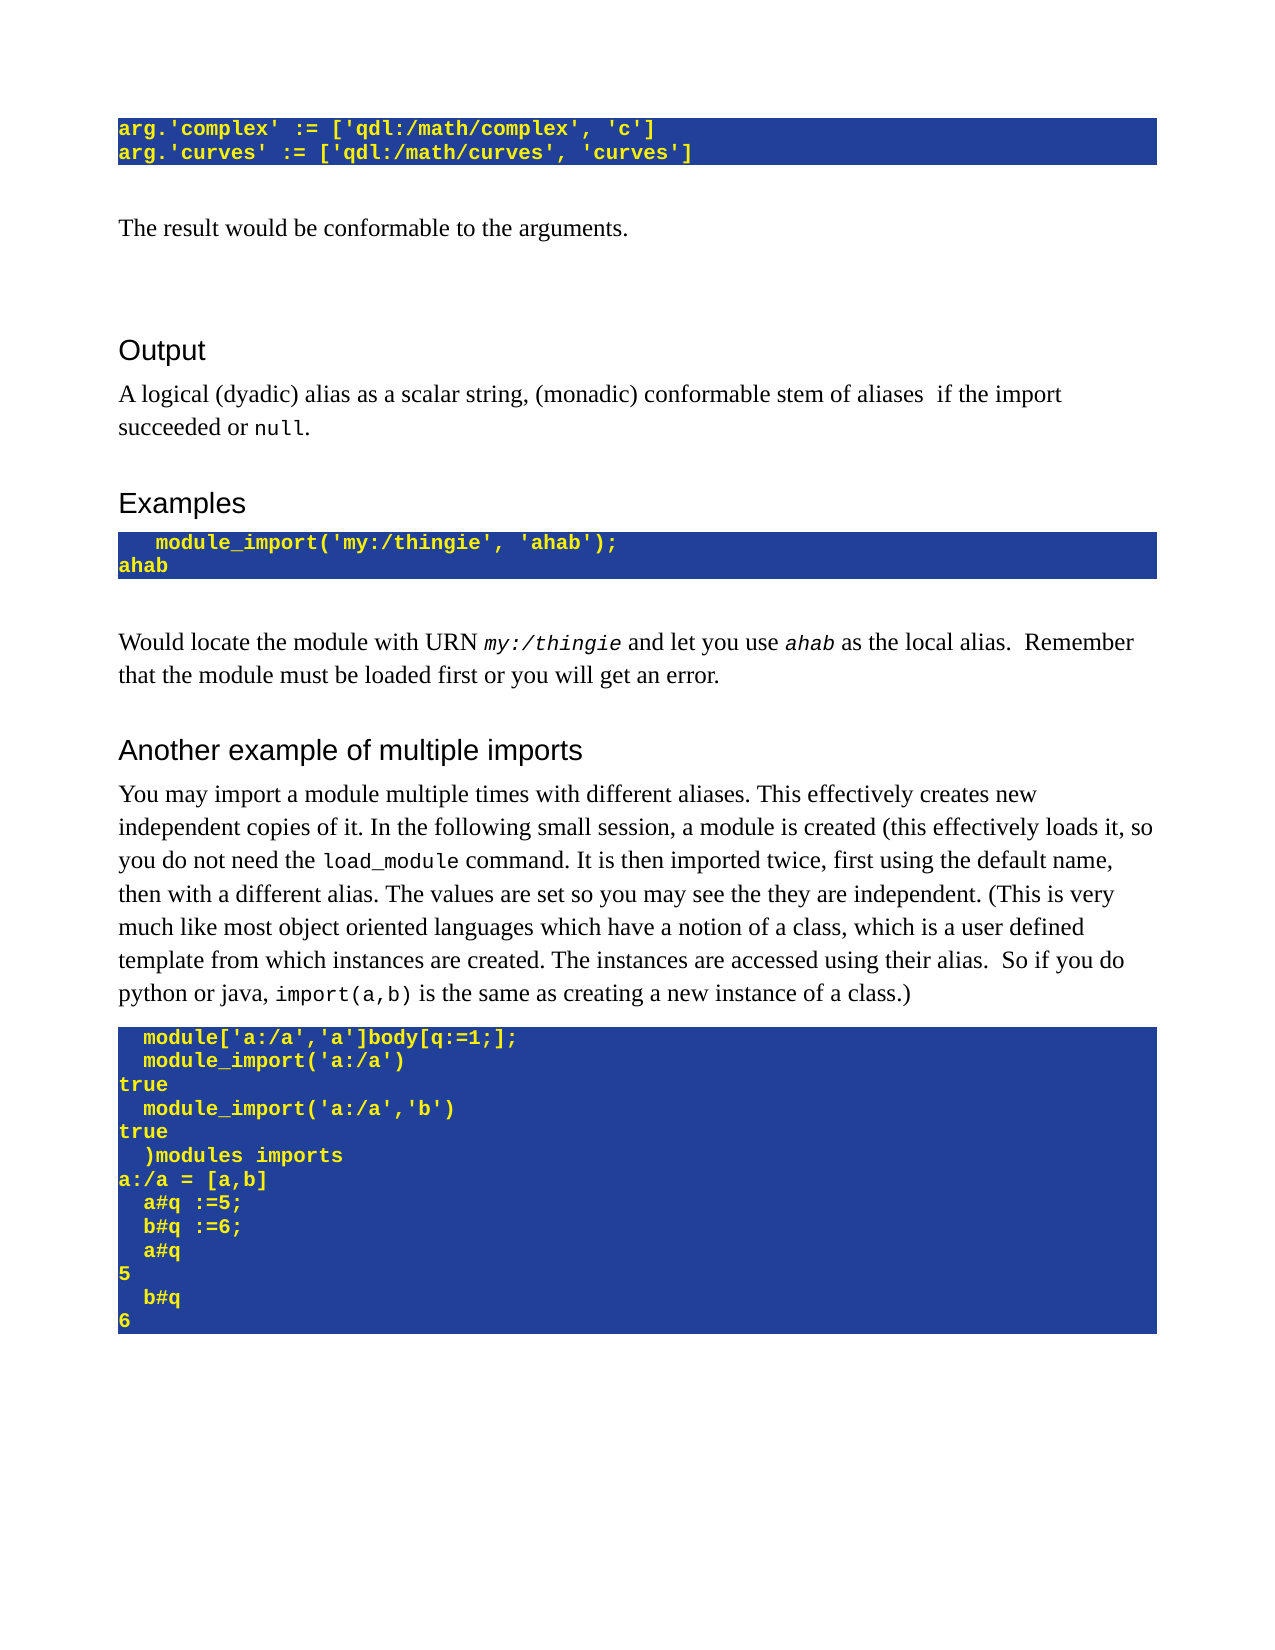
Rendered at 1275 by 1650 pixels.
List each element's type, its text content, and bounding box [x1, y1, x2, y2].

text You may import a module multiple times with different aliases. This effectively creates new independent copies of it. In the following small session, a module is created (this effectively loads it, so you do not need the load_module command. It is then imported twice, first using the default name, then with a different alias. The values are set so you may see the they are independent. (This is very much like most object oriented languages which have a notion of a class, which is a user defined template from which instances are created. The instances are accessed using their alias. So if you do python or java, import(a,b) is the same as creating a new instance of a class.) [118, 779, 1157, 1008]
text module_import('my:/thingie', 'ahab'); [118, 532, 1157, 556]
text b#q :=6; [118, 1216, 1157, 1239]
text arg.'complex' := ['qdl:/math/complex', 'c'] [118, 118, 1157, 142]
text true [118, 1074, 1157, 1098]
text a:/a = [a,b] [118, 1169, 1157, 1192]
subtitle Output [118, 333, 1157, 367]
text 6 [118, 1311, 1157, 1334]
text )modules imports [118, 1145, 1157, 1169]
text b#q [118, 1287, 1157, 1311]
subtitle Another example of multiple imports [118, 733, 1157, 767]
text module_import('a:/a','b') [118, 1098, 1157, 1121]
subtitle Examples [118, 486, 1157, 519]
text 5 [118, 1263, 1157, 1287]
text ahab [118, 556, 1157, 579]
text module['a:/a','a']body[q:=1;]; [118, 1027, 1157, 1050]
text The result would be conformable to the arguments. [118, 213, 1157, 242]
text A logical (dyadic) alias as a scalar string, (monadic) conformable stem of aliases if the import succeeded or null. [118, 379, 1157, 442]
text true [118, 1121, 1157, 1145]
text module_import('a:/a') [118, 1050, 1157, 1074]
text arg.'curves' := ['qdl:/math/curves', 'curves'] [118, 142, 1157, 165]
text a#q [118, 1239, 1157, 1263]
text Would locate the module with URN my:/thingie and let you use ahab as the local alias. Remember that the module must be loaded first or you will get an error. [118, 627, 1157, 689]
text a#q :=5; [118, 1192, 1157, 1216]
